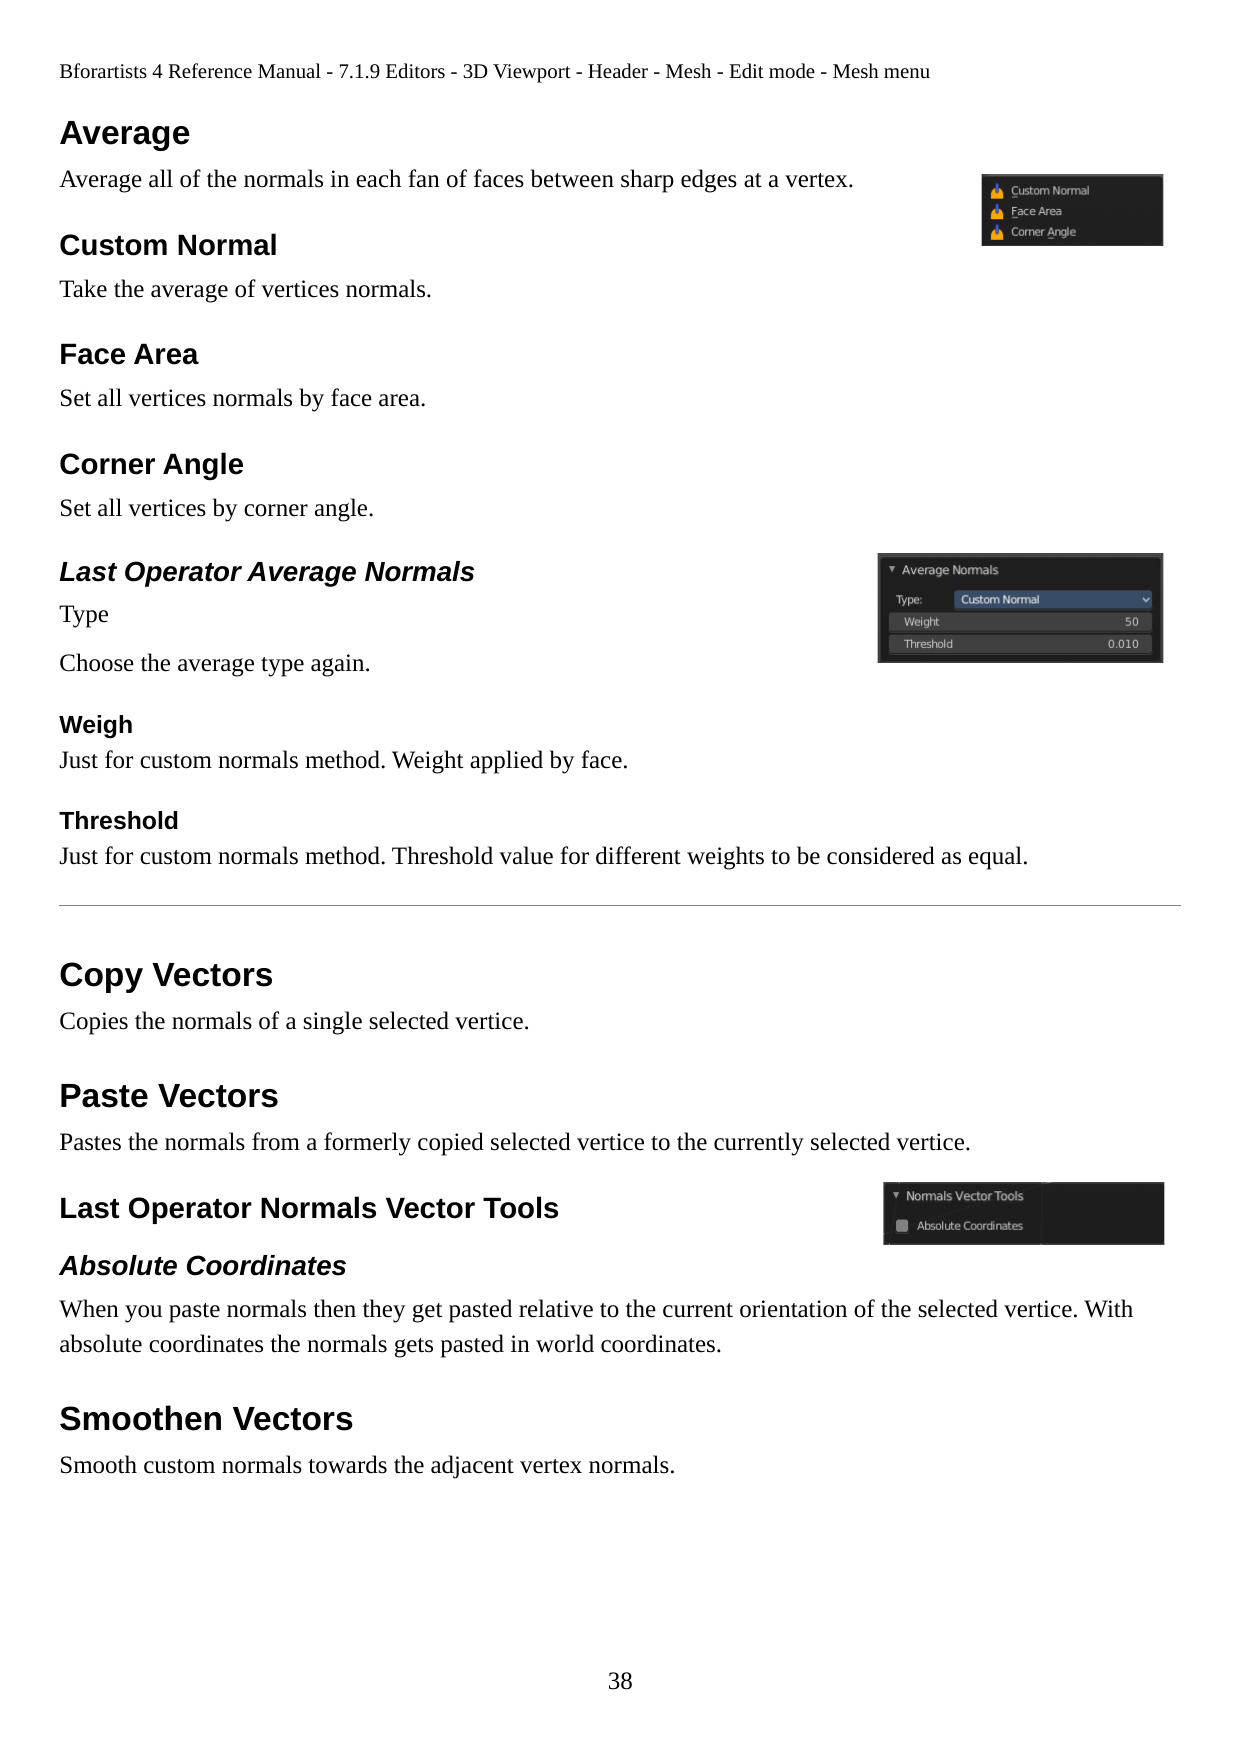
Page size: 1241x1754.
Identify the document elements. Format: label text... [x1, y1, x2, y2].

subtitle Absolute Coordinates [59, 1250, 1181, 1282]
text Copies the normals of a single selected vertice. [59, 1006, 1181, 1035]
text Set all vertices normals by face area. [59, 383, 1181, 412]
text When you paste normals then they get pasted relative to the current orientation of the selected vertice. With absolute coordinates the normals gets pasted in world coordinates. [59, 1294, 1181, 1357]
text Take the average of vertices normals. [59, 274, 1181, 302]
subtitle Face Area [59, 337, 1181, 371]
subtitle Average [59, 113, 1181, 151]
picture [877, 553, 1164, 663]
subtitle Smoothen Vectors [59, 1398, 1181, 1437]
text Just for custom normals method. Weight applied by face. [59, 745, 1181, 773]
text Pastes the normals from a formerly copied selected vertice to the currently selected vertice. [59, 1127, 1181, 1156]
subtitle Last Operator Normals Vector Tools [59, 1191, 883, 1225]
text Type [59, 599, 877, 628]
text [1164, 599, 1181, 628]
subtitle Last Operator Average Normals [59, 555, 877, 587]
subtitle Threshold [59, 806, 1181, 835]
picture [883, 1182, 1165, 1245]
text Set all vertices by corner angle. [59, 493, 1181, 522]
text Just for custom normals method. Threshold value for different weights to be considered as equal. [59, 841, 1181, 870]
text Average all of the normals in each fan of faces between sharp edges at a vertex. [59, 164, 1181, 192]
picture [981, 174, 1164, 246]
subtitle Corner Angle [59, 447, 1181, 481]
text Smooth custom normals towards the adjacent vertex normals. [59, 1450, 1181, 1478]
subtitle Custom Normal [59, 227, 1181, 261]
subtitle Copy Vectors [59, 955, 1181, 994]
subtitle Paste Vectors [59, 1076, 1181, 1115]
text Choose the average type again. [59, 648, 1181, 677]
subtitle Weigh [59, 710, 1181, 738]
